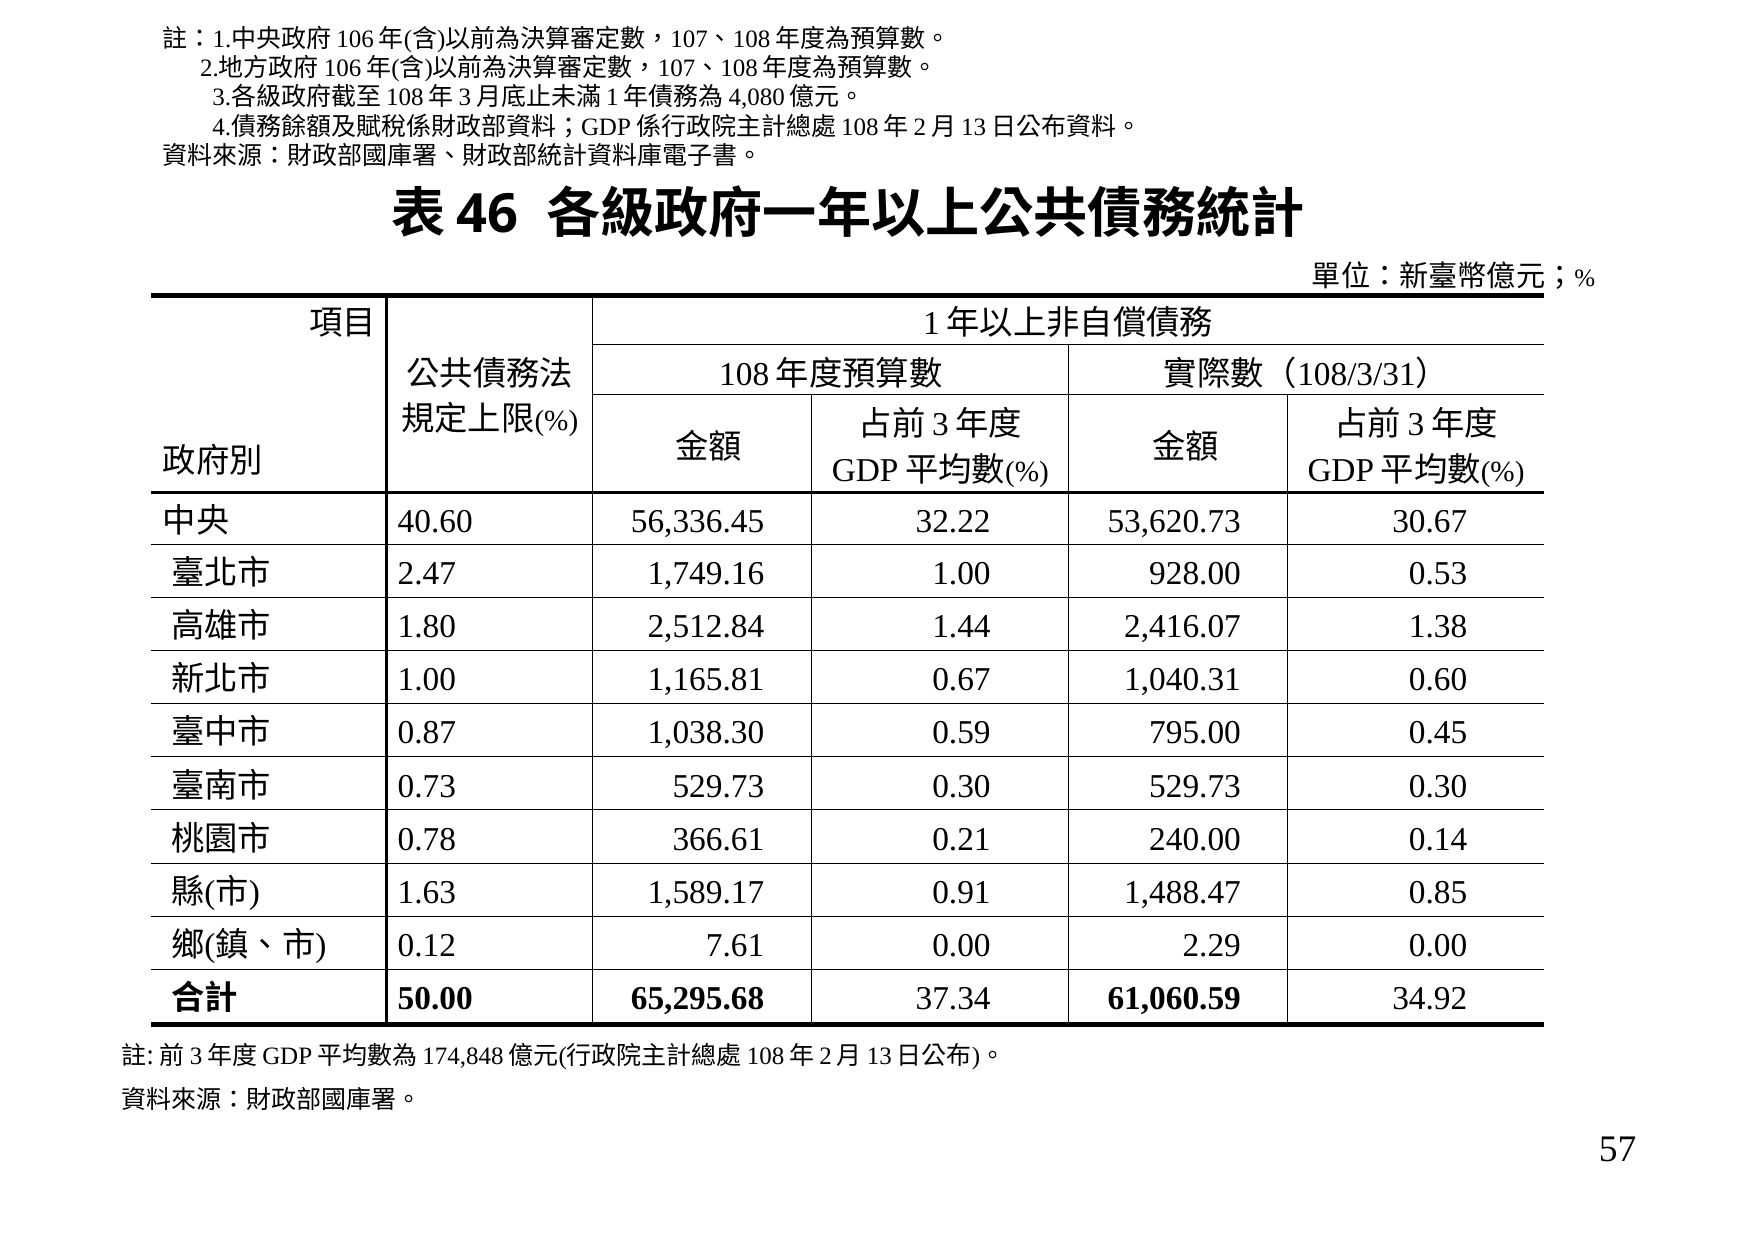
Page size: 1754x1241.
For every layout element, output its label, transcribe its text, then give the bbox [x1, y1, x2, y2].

table_cell 臺中市 [151, 704, 385, 756]
table_cell 61,060.59 [1069, 970, 1287, 1022]
table_cell 占前3年度 GDP平均數(%) [1288, 395, 1543, 491]
table_cell 795.00 [1069, 704, 1287, 756]
table_cell 0.00 [1288, 917, 1543, 969]
table_cell 0.67 [812, 651, 1068, 703]
table_cell 40.60 [388, 494, 592, 544]
table_cell 占前3年度 GDP平均數(%) [812, 395, 1068, 491]
table_cell 臺南市 [151, 757, 385, 809]
table_cell 1.38 [1288, 598, 1543, 650]
table_cell 0.73 [388, 757, 592, 809]
table_cell 1,040.31 [1069, 651, 1287, 703]
table_cell 0.59 [812, 704, 1068, 756]
table_cell 108年度預算數 [593, 345, 1068, 394]
table_cell 臺北市 [151, 545, 385, 597]
table_header 項目 政府別 [151, 298, 385, 491]
text 3.各級政府截至108年3月底止未滿1年債務為4,080億元。 [59, 82, 1551, 112]
table_cell 1,038.30 [593, 704, 811, 756]
table_cell 65,295.68 [593, 970, 811, 1022]
table_cell 0.30 [812, 757, 1068, 809]
table_cell 529.73 [1069, 757, 1287, 809]
table_cell 1.00 [388, 651, 592, 703]
text 註: 前3年度GDP平均數為174,848億元(行政院主計總處108年2月13日公布)。 [122, 1038, 1595, 1071]
table_cell 240.00 [1069, 810, 1287, 862]
table_cell 0.91 [812, 864, 1068, 916]
table_cell 928.00 [1069, 545, 1287, 597]
text 2.地方政府106年(含)以前為決算審定數，107、108年度為預算數。 [162, 53, 1551, 82]
table_header 1年以上非自償債務 [593, 298, 1543, 344]
table_cell 1.00 [812, 545, 1068, 597]
table_cell 53,620.73 [1069, 494, 1287, 544]
table_cell 56,336.45 [593, 494, 811, 544]
table_cell 鄉(鎮、市) [151, 917, 385, 969]
table_cell 2,512.84 [593, 598, 811, 650]
table_cell 0.30 [1288, 757, 1543, 809]
table_cell 0.45 [1288, 704, 1543, 756]
table_cell 0.21 [812, 810, 1068, 862]
table_cell 1,488.47 [1069, 864, 1287, 916]
table_cell 50.00 [388, 970, 592, 1022]
table_cell 529.73 [593, 757, 811, 809]
table_cell 桃園市 [151, 810, 385, 862]
table_cell 1.63 [388, 864, 592, 916]
table_cell 0.00 [812, 917, 1068, 969]
text 註：1.中央政府106年(含)以前為決算審定數，107、108年度為預算數。 [162, 24, 1551, 53]
table_cell 0.60 [1288, 651, 1543, 703]
table_cell 0.78 [388, 810, 592, 862]
table_cell 32.22 [812, 494, 1068, 544]
table_cell 0.12 [388, 917, 592, 969]
table_cell 30.67 [1288, 494, 1543, 544]
text 資料來源：財政部國庫署、財政部統計資料庫電子書。 [162, 141, 1551, 170]
table_cell 1.80 [388, 598, 592, 650]
table_cell 2,416.07 [1069, 598, 1287, 650]
table_cell 實際數（108/3/31） [1069, 345, 1543, 394]
table_cell 37.34 [812, 970, 1068, 1022]
table_cell 金額 [593, 395, 811, 491]
table_cell 中央 [151, 494, 385, 544]
subtitle 表46 各級政府一年以上公共債務統計 [59, 170, 1636, 248]
table_cell 新北市 [151, 651, 385, 703]
table_cell 2.47 [388, 545, 592, 597]
table_cell 1.44 [812, 598, 1068, 650]
text 資料來源：財政部國庫署。 [122, 1082, 1595, 1116]
table_cell 0.85 [1288, 864, 1543, 916]
table_cell 1,749.16 [593, 545, 811, 597]
table_cell 0.53 [1288, 545, 1543, 597]
table_cell 高雄市 [151, 598, 385, 650]
table_cell 34.92 [1288, 970, 1543, 1022]
table_cell 合計 [151, 970, 385, 1022]
text 4.債務餘額及賦稅係財政部資料；GDP係行政院主計總處108年2月13日公布資料。 [59, 112, 1551, 141]
table_cell 金額 [1069, 395, 1287, 491]
text 單位：新臺幣億元；% [74, 260, 1595, 293]
table_cell 縣(市) [151, 864, 385, 916]
table_cell 1,589.17 [593, 864, 811, 916]
table_cell 2.29 [1069, 917, 1287, 969]
table_cell 366.61 [593, 810, 811, 862]
table_header 公共債務法 規定上限(%) [388, 298, 592, 491]
table_cell 0.87 [388, 704, 592, 756]
table_cell 7.61 [593, 917, 811, 969]
table_cell 0.14 [1288, 810, 1543, 862]
table_cell 1,165.81 [593, 651, 811, 703]
